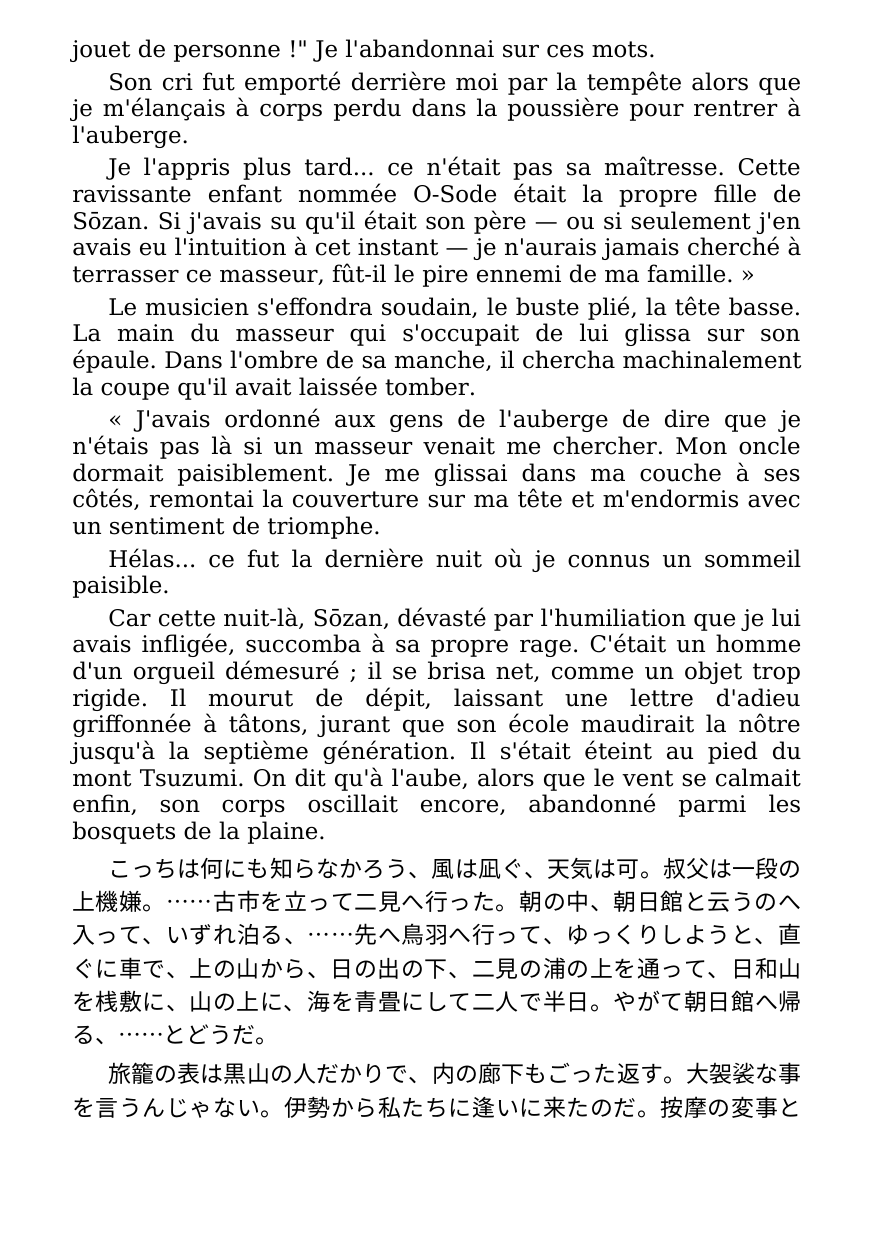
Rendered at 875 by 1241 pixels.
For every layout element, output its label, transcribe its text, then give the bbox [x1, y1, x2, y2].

text jouet de personne !" Je l'abandonnai sur ces mots. [72, 36, 802, 63]
text Je l'appris plus tard... ce n'était pas sa maîtresse. Cette ravissante enfant nommée O-Sode était la propre fille de Sōzan. Si j'avais su qu'il était son père — ou si seulement j'en avais eu l'intuition à cet instant — je n'aurais jamais cherché à terrasser ce masseur, fût-il le pire ennemi de ma famille. » [72, 154, 802, 288]
text こっちは何にも知らなかろう、風は凪ぐ、天気は可。叔父は一段の上機嫌。……古市を立って二見へ行った。朝の中、朝日館と云うのへ入って、いずれ泊る、……先へ鳥羽へ行って、ゆっくりしようと、直ぐに車で、上の山から、日の出の下、二見の浦の上を通って、日和山を桟敷に、山の上に、海を青畳にして二人で半日。やがて朝日館へ帰る、……とどうだ。 [72, 851, 802, 1050]
text Son cri fut emporté derrière moi par la tempête alors que je m'élançais à corps perdu dans la poussière pour rentrer à l'auberge. [72, 69, 802, 149]
text Le musicien s'effondra soudain, le buste plié, la tête basse. La main du masseur qui s'occupait de lui glissa sur son épaule. Dans l'ombre de sa manche, il chercha machinalement la coupe qu'il avait laissée tomber. [72, 294, 802, 401]
text « J'avais ordonné aux gens de l'auberge de dire que je n'étais pas là si un masseur venait me chercher. Mon oncle dormait paisiblement. Je me glissai dans ma couche à ses côtés, remontai la couverture sur ma tête et m'endormis avec un sentiment de triomphe. [72, 406, 802, 540]
text Hélas... ce fut la dernière nuit où je connus un sommeil paisible. [72, 546, 802, 599]
text Car cette nuit-là, Sōzan, dévasté par l'humiliation que je lui avais infligée, succomba à sa propre rage. C'était un homme d'un orgueil démesuré ; il se brisa net, comme un objet trop rigide. Il mourut de dépit, laissant une lettre d'adieu griffonnée à tâtons, jurant que son école maudirait la nôtre jusqu'à la septième génération. Il s'était éteint au pied du mont Tsuzumi. On dit qu'à l'aube, alors que le vent se calmait enfin, son corps oscillait encore, abandonné parmi les bosquets de la plaine. [72, 605, 802, 845]
text 旅籠の表は黒山の人だかりで、内の廊下もごった返す。大袈裟な事を言うんじゃない。伊勢から私たちに逢いに来たのだ。按摩の変事と [72, 1056, 802, 1123]
